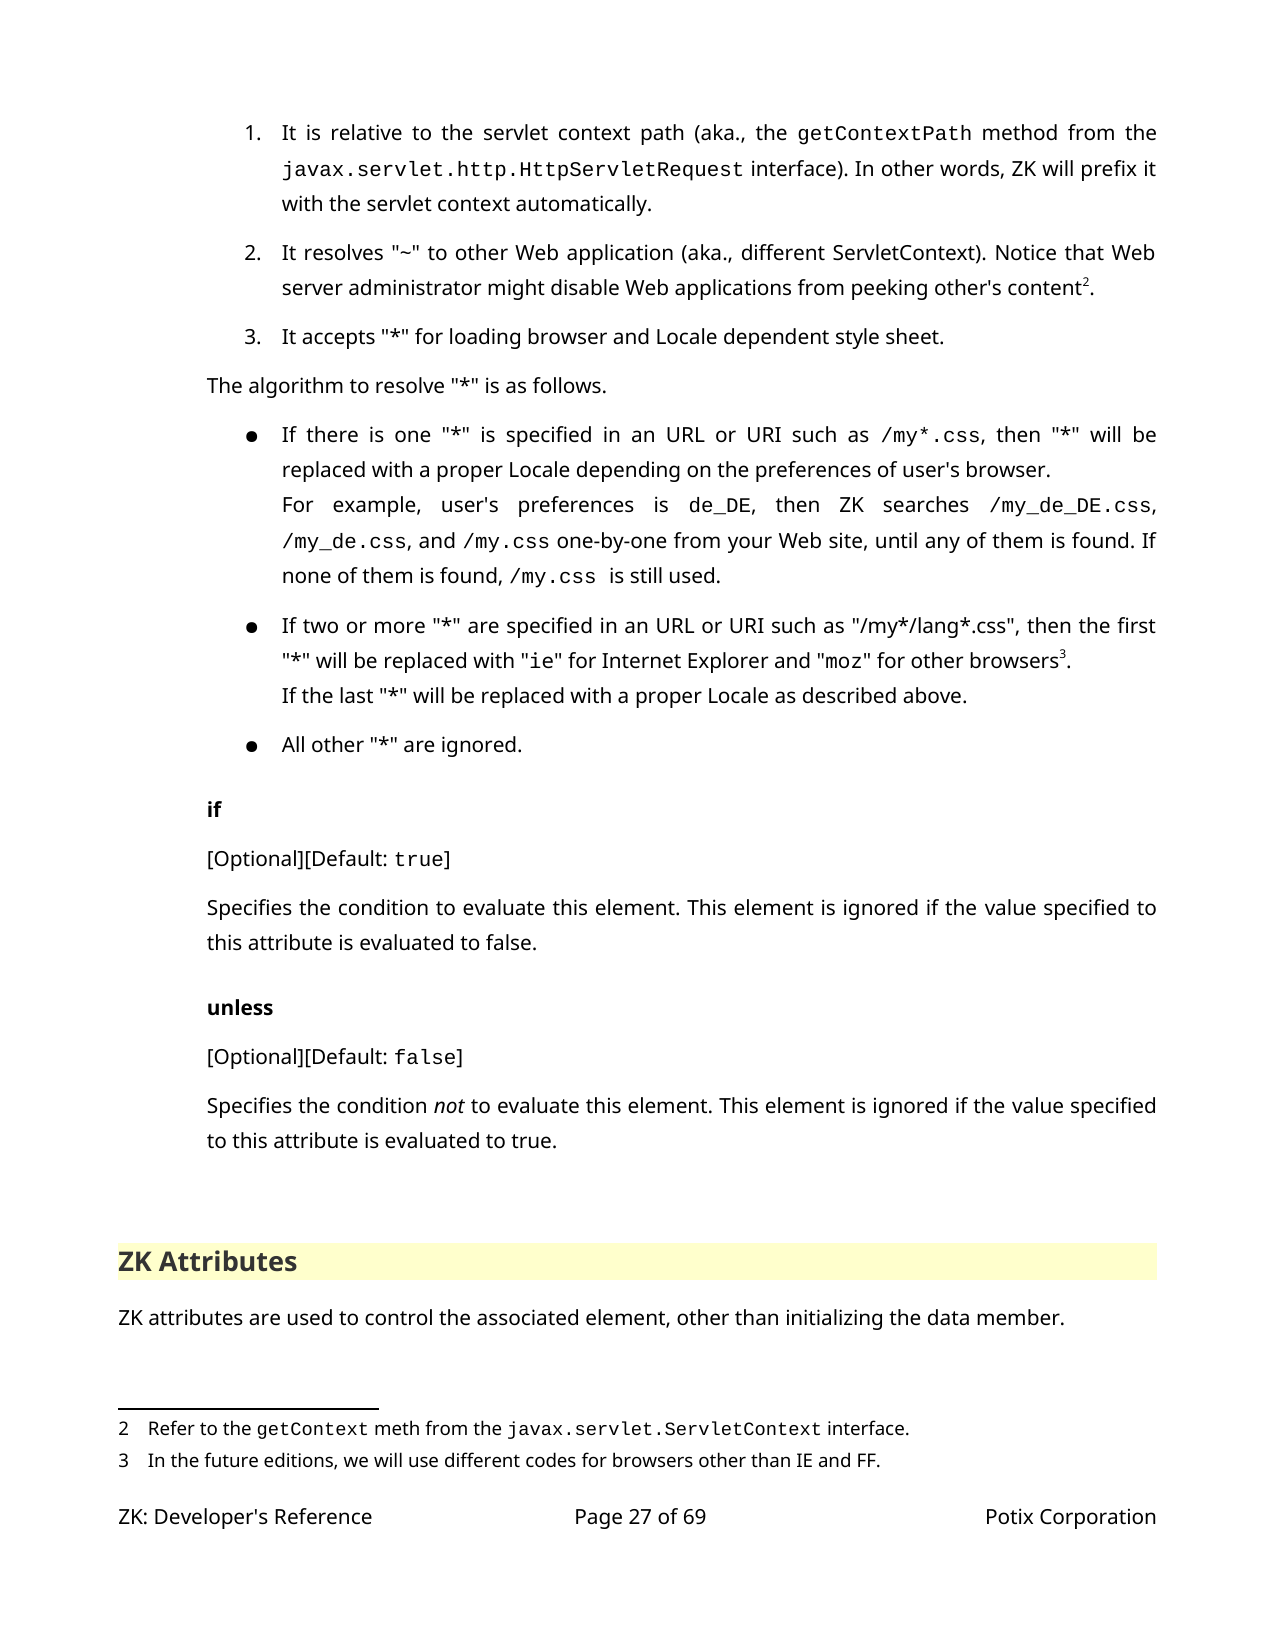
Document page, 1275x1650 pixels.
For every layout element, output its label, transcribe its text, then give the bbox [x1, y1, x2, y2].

list It is relative to the servlet context path (aka., the getContextPath method from the javax.servlet.http.HttpServletRequest interface). In other words, ZK will prefix it with the servlet context automatically. [244, 118, 1157, 217]
list If two or more "*" are specified in an URL or URI such as "/my*/lang*.css", then the first "*" will be replaced with "ie" for Internet Explorer and "moz" for other browsers. If the last "*" will be replaced with a proper Locale as described above. [244, 611, 1157, 709]
list It resolves "~" to other Web application (aka., different ServletContext). Notice that Web server administrator might disable Web applications from peeking other's content. [244, 238, 1157, 301]
subtitle ZK Attributes [118, 1243, 1157, 1280]
list In the future editions, we will use different codes for browsers other than IE and FF. [118, 1447, 1157, 1473]
text [Optional][Default: false] [207, 1042, 1157, 1070]
text [Optional][Default: true] [207, 844, 1157, 872]
subtitle unless [207, 993, 1157, 1021]
list If there is one "*" is specified in an URL or URI such as /my*.css, then "*" will be replaced with a proper Locale depending on the preferences of user's browser. For example, user's preferences is de_DE, then ZK searches /my_de_DE.css, /my_de.css, and /my.css one-by-one from your Web site, until any of them is found. If none of them is found, /my.css is still used. [244, 420, 1157, 590]
text Specifies the condition not to evaluate this element. This element is ignored if the value specified to this attribute is evaluated to true. [207, 1091, 1157, 1154]
text Specifies the condition to evaluate this element. This element is ignored if the value specified to this attribute is evaluated to false. [207, 893, 1157, 956]
list Refer to the getContext meth from the javax.servlet.ServletContext interface. [118, 1415, 1157, 1441]
text The algorithm to resolve "*" is as follows. [207, 371, 1157, 399]
list It accepts "*" for loading browser and Locale dependent style sheet. [244, 322, 1157, 350]
list All other "*" are ignored. [244, 730, 1157, 758]
subtitle if [207, 795, 1157, 823]
text ZK attributes are used to control the associated element, other than initializing the data member. [118, 1303, 1157, 1332]
